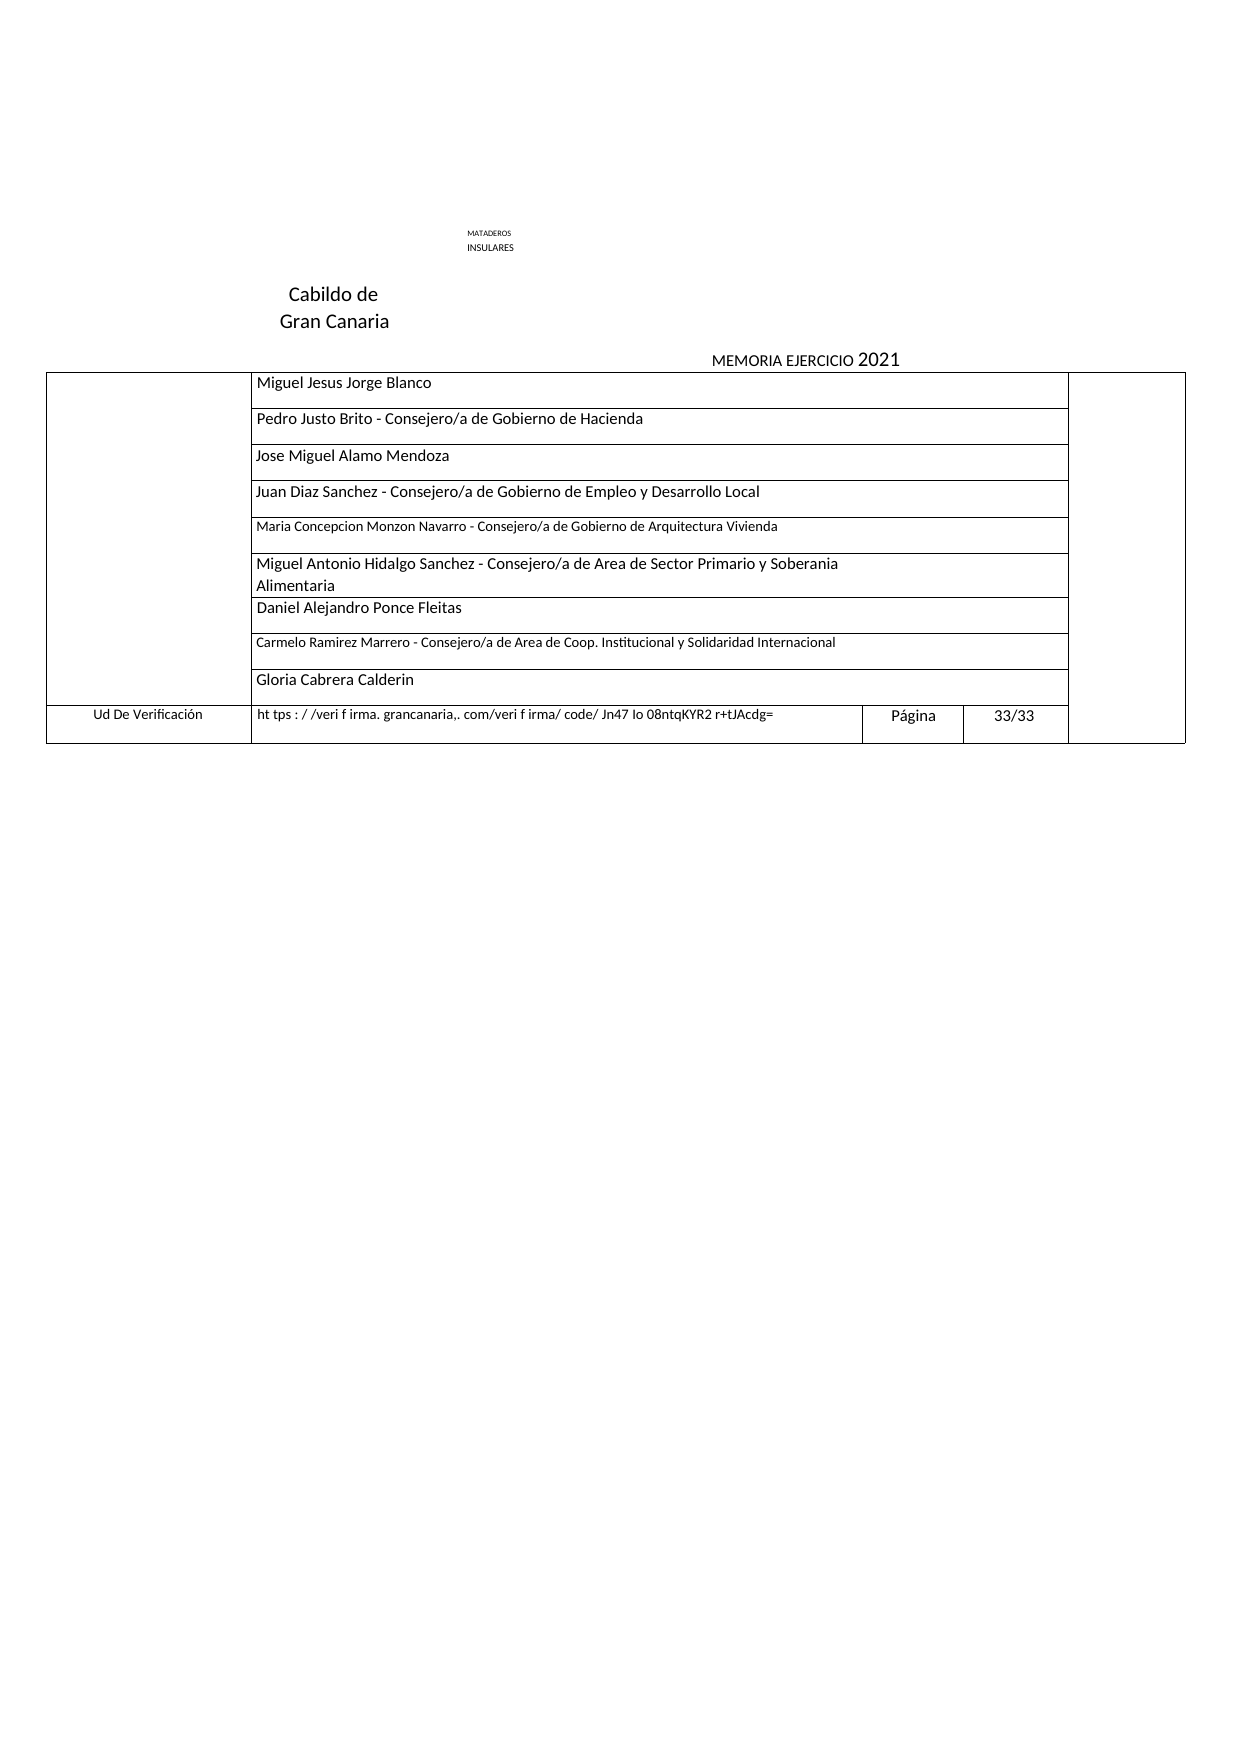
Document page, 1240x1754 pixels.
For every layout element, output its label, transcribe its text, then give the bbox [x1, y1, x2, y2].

table_cell Miguel Jesus Jorge Blanco [252, 373, 891, 408]
table_cell [891, 554, 1068, 596]
table_cell Ud De Verificación [88, 706, 251, 743]
table_cell Pedro Justo Brito - Consejero/a de Gobierno de Hacienda [252, 409, 891, 444]
table_cell Daniel Alejandro Ponce Fleitas [252, 598, 891, 632]
table_cell Juan Diaz Sanchez - Consejero/a de Gobierno de Empleo y Desarrollo Local [252, 481, 891, 517]
table_cell [891, 670, 1068, 705]
table_cell [47, 706, 88, 743]
table_cell 33/33 [964, 706, 1068, 743]
table_cell Carmelo Ramirez Marrero - Consejero/a de Area de Coop. Institucional y Solidaridad Internacional [252, 634, 891, 669]
table_header [1069, 373, 1185, 743]
table_cell [863, 706, 891, 743]
table_cell Miguel Antonio Hidalgo Sanchez - Consejero/a de Area de Sector Primario y Soberania Alimentaria [252, 554, 891, 596]
table_cell Gloria Cabrera Calderin [252, 670, 891, 705]
table_cell [891, 445, 1068, 480]
table_cell Maria Concepcion Monzon Navarro - Consejero/a de Gobierno de Arquitectura Vivienda [252, 518, 891, 553]
table_cell [891, 373, 1068, 408]
table_cell Página [891, 706, 963, 743]
table_cell [891, 481, 1068, 517]
table_cell [88, 373, 251, 705]
table_cell [47, 373, 88, 705]
table_cell ht tps : / /veri f irma. grancanaria,. com/veri f irma/ code/ Jn47 Io 08ntqKYR2 r+tJAcdg= [252, 706, 862, 743]
table_cell [891, 598, 1068, 632]
table_cell [891, 634, 1068, 669]
table_cell [891, 518, 1068, 553]
table_cell Jose Miguel Alamo Mendoza [252, 445, 891, 480]
table_cell [891, 409, 1068, 444]
